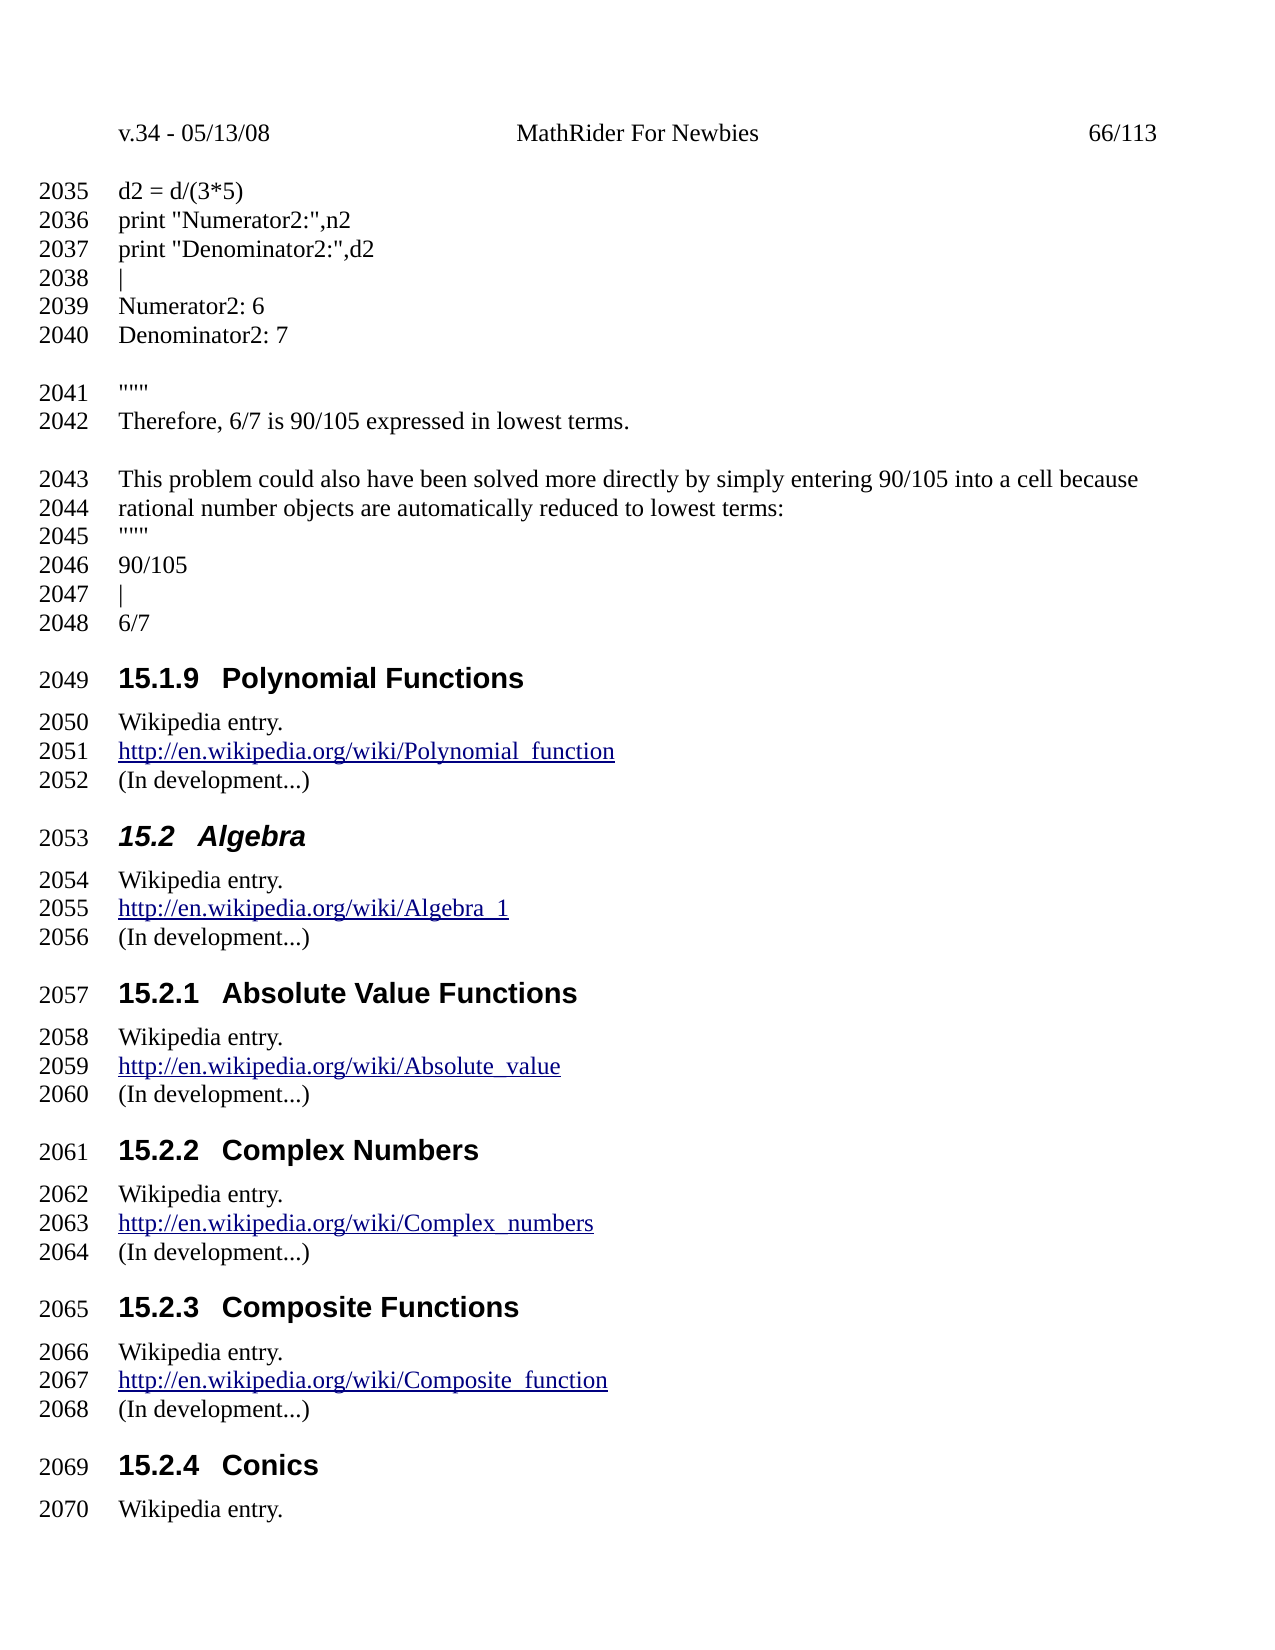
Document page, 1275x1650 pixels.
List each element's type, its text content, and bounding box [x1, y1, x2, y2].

text Wikipedia entry. [118, 865, 1157, 893]
subtitle Absolute Value Functions [118, 976, 1157, 1009]
text This problem could also have been solved more directly by simply entering 90/105 into a cell because rational number objects are automatically reduced to lowest terms: [118, 464, 1157, 521]
subtitle Complex Numbers [118, 1133, 1157, 1167]
text Denominator2: 7 [118, 320, 1157, 349]
text | [118, 263, 1157, 291]
text (In development...) [118, 922, 1157, 951]
text http://en.wikipedia.org/wiki/Absolute_value [118, 1051, 1157, 1079]
text Numerator2: 6 [118, 291, 1157, 320]
text Wikipedia entry. [118, 1337, 1157, 1365]
text Wikipedia entry. [118, 1494, 1157, 1523]
text """ [118, 521, 1157, 550]
text http://en.wikipedia.org/wiki/Composite_function [118, 1365, 1157, 1394]
text (In development...) [118, 1237, 1157, 1266]
text Wikipedia entry. [118, 707, 1157, 736]
text (In development...) [118, 765, 1157, 794]
text print "Denominator2:",d2 [118, 234, 1157, 263]
text 6/7 [118, 608, 1157, 636]
subtitle Algebra [118, 819, 1157, 852]
subtitle Composite Functions [118, 1291, 1157, 1324]
text Wikipedia entry. [118, 1179, 1157, 1208]
text (In development...) [118, 1079, 1157, 1108]
text http://en.wikipedia.org/wiki/Polynomial_function [118, 736, 1157, 765]
text Wikipedia entry. [118, 1022, 1157, 1051]
text Therefore, 6/7 is 90/105 expressed in lowest terms. [118, 406, 1157, 435]
text http://en.wikipedia.org/wiki/Complex_numbers [118, 1208, 1157, 1237]
text """ [118, 378, 1157, 406]
text (In development...) [118, 1394, 1157, 1423]
text http://en.wikipedia.org/wiki/Algebra_1 [118, 893, 1157, 922]
text d2 = d/(3*5) [118, 176, 1157, 205]
text | [118, 579, 1157, 608]
subtitle Polynomial Functions [118, 661, 1157, 695]
text print "Numerator2:",n2 [118, 205, 1157, 234]
subtitle Conics [118, 1448, 1157, 1481]
text 90/105 [118, 550, 1157, 579]
